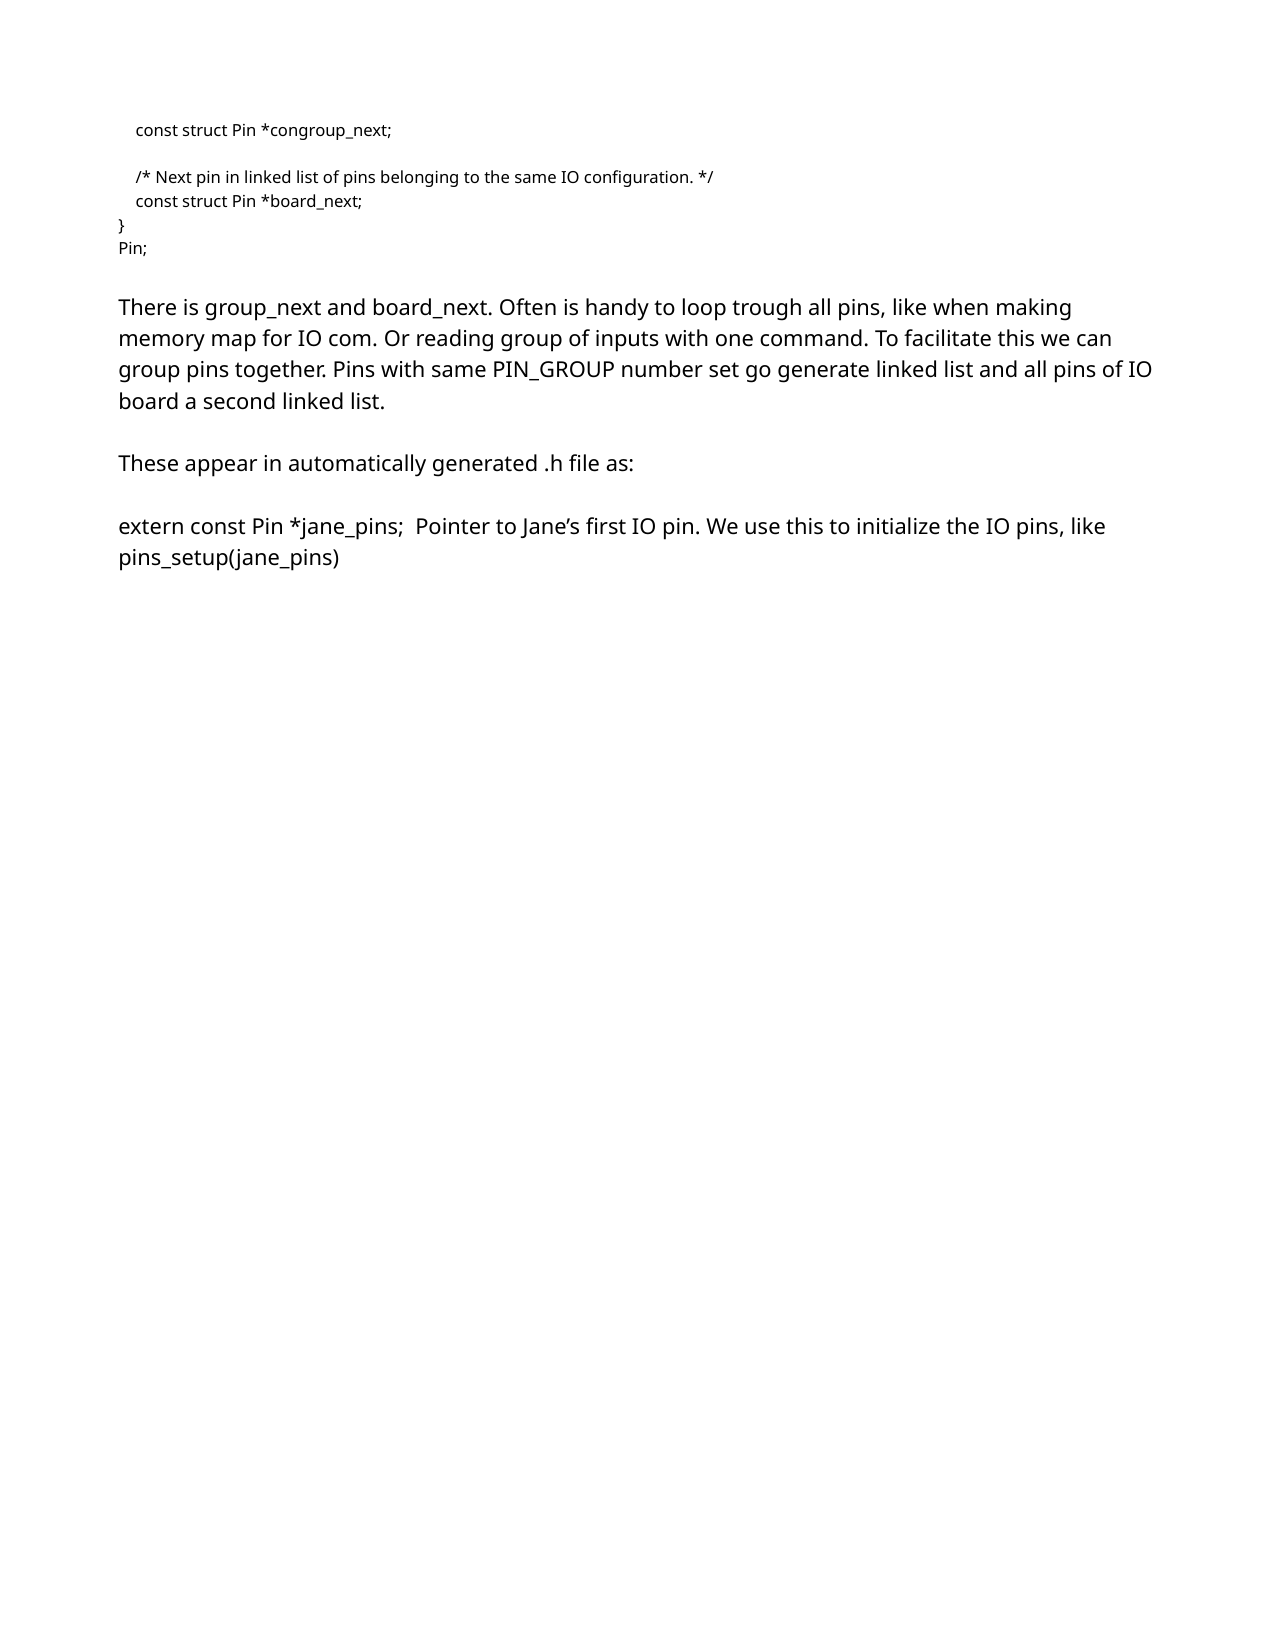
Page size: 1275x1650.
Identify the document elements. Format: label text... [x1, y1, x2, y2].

text } [118, 213, 1157, 236]
text Pin; [118, 237, 1157, 259]
text These appear in automatically generated .h file as: [118, 448, 1157, 478]
text const struct Pin *board_next; [118, 189, 1157, 212]
text There is group_next and board_next. Often is handy to loop trough all pins, like when making memory map for IO com. Or reading group of inputs with one command. To facilitate this we can group pins together. Pins with same PIN_GROUP number set go generate linked list and all pins of IO board a second linked list. [118, 292, 1157, 415]
text const struct Pin *congroup_next; [118, 118, 1157, 141]
text /* Next pin in linked list of pins belonging to the same IO configuration. */ [118, 166, 1157, 188]
text extern const Pin *jane_pins; Pointer to Jane’s first IO pin. We use this to initialize the IO pins, like pins_setup(jane_pins) [118, 511, 1157, 572]
